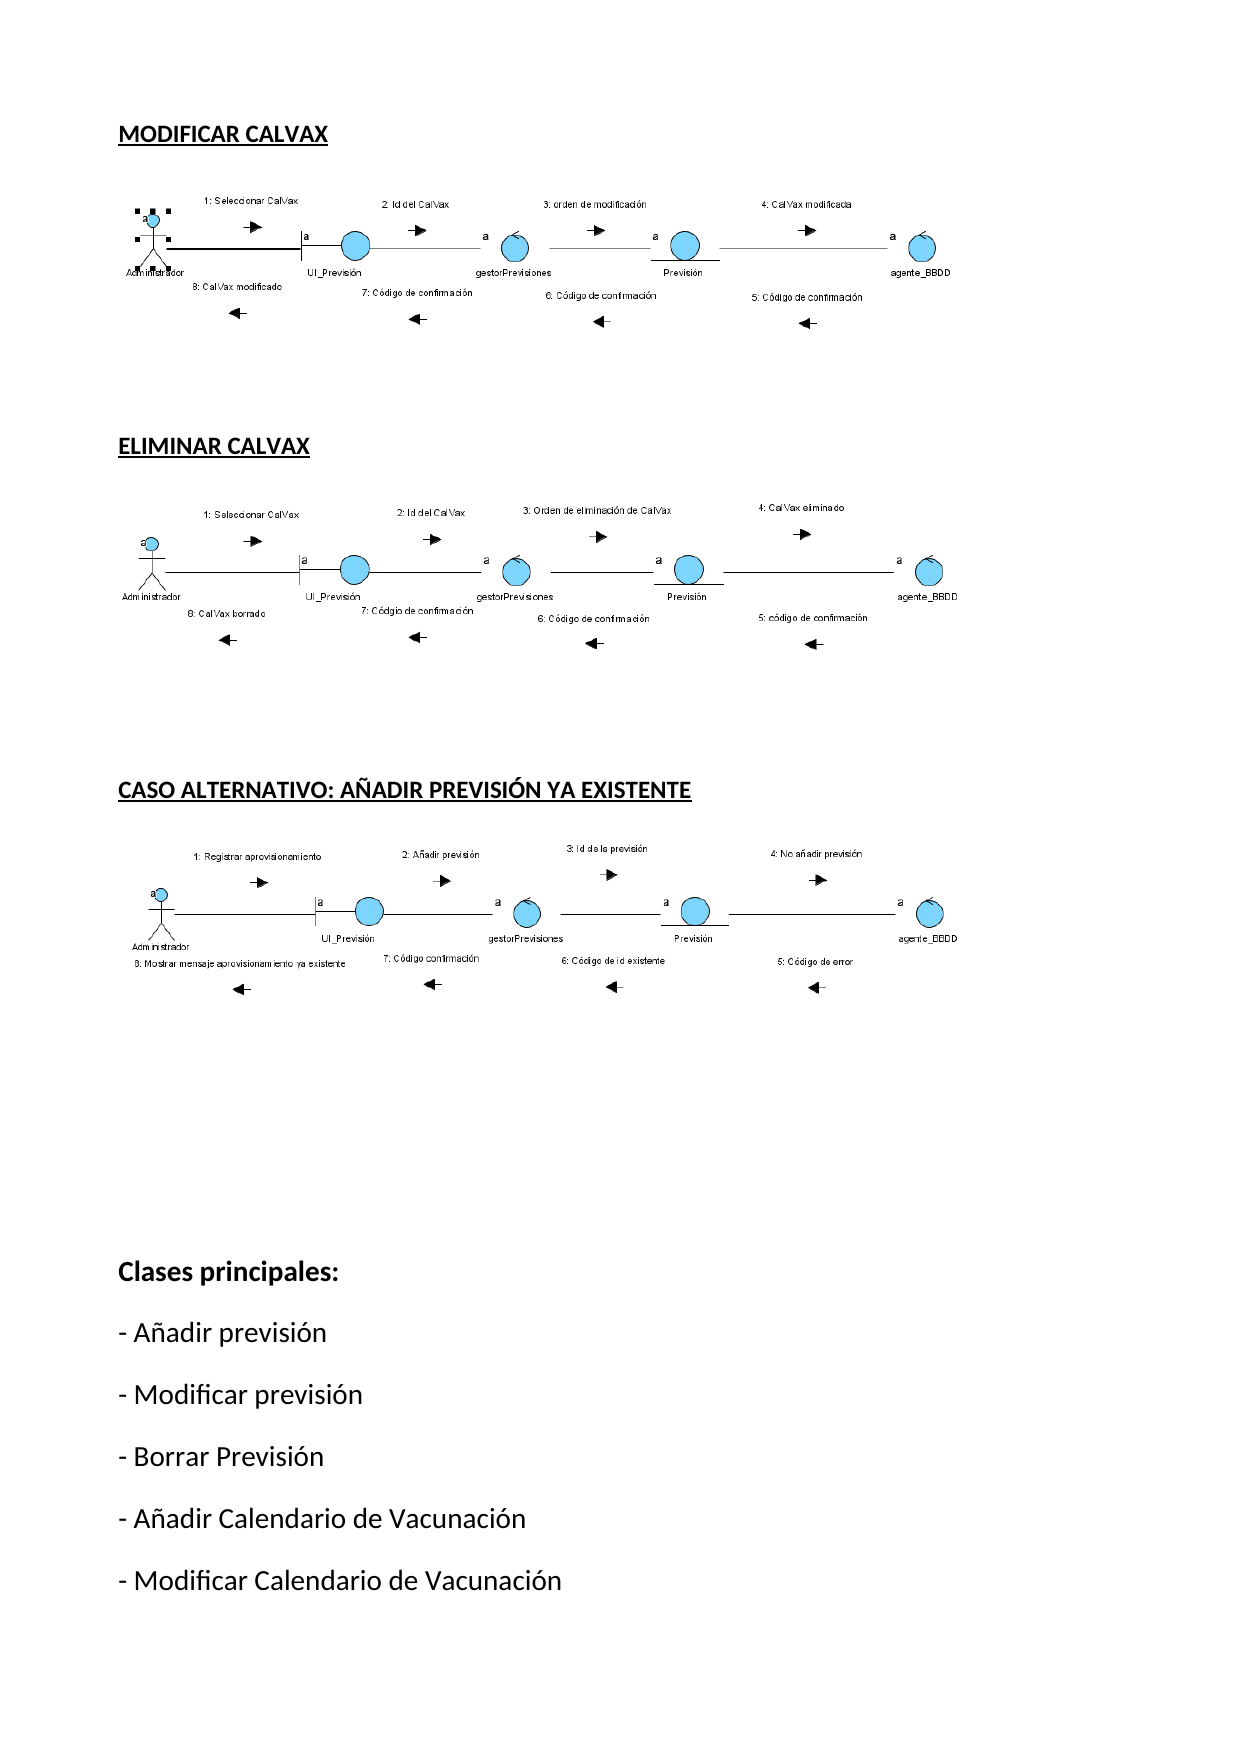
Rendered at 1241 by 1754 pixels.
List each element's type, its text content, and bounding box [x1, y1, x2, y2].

text - Modificar previsión [118, 1376, 1122, 1412]
text - Añadir Calendario de Vacunación [118, 1500, 1122, 1536]
text - Borrar Previsión [118, 1438, 1122, 1474]
text - Añadir previsión [118, 1314, 1122, 1350]
text ELIMINAR CALVAX [118, 430, 1122, 460]
text Clases principales: [118, 1253, 1122, 1288]
text MODIFICAR CALVAX [118, 118, 1122, 149]
text CASO ALTERNATIVO: AÑADIR PREVISIÓN YA EXISTENTE [118, 774, 1122, 805]
text - Modificar Calendario de Vacunación [118, 1562, 1122, 1597]
